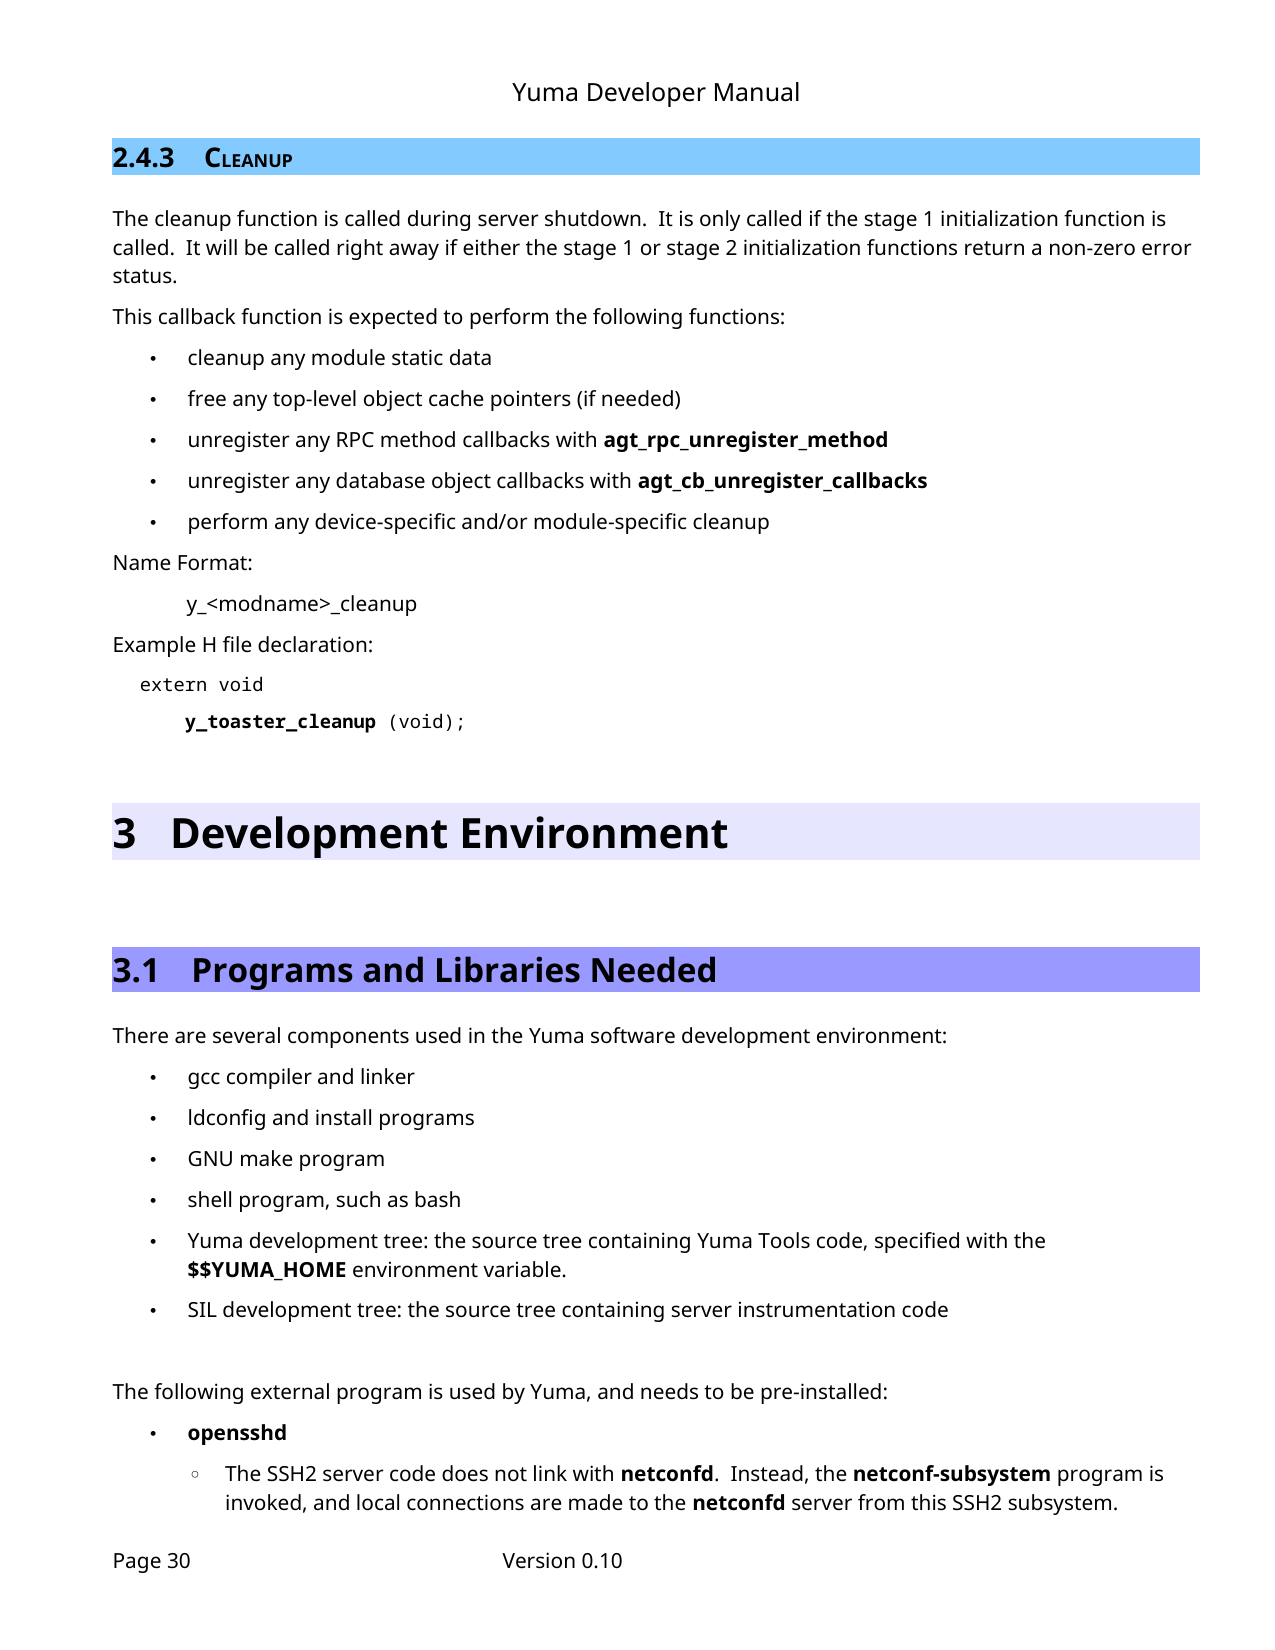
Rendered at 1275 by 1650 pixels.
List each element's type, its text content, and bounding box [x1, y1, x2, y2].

subtitle Development Environment [112, 803, 1200, 860]
text Name Format: [112, 548, 1200, 576]
list free any top-level object cache pointers (if needed) [150, 384, 1200, 413]
text y_toaster_cleanup (void); [139, 708, 1200, 734]
list opensshd [150, 1418, 1200, 1447]
list ldconfig and install programs [150, 1103, 1200, 1132]
list unregister any database object callbacks with agt_cb_unregister_callbacks [150, 466, 1200, 494]
text There are several components used in the Yuma software development environment: [112, 1022, 1200, 1050]
text y_<modname>_cleanup [112, 589, 1200, 617]
list SIL development tree: the source tree containing server instrumentation code [150, 1296, 1200, 1324]
list cleanup any module static data [150, 343, 1200, 372]
list perform any device-specific and/or module-specific cleanup [150, 507, 1200, 536]
list Yuma development tree: the source tree containing Yuma Tools code, specified with the $$YUMA_HOME environment variable. [150, 1226, 1200, 1283]
list shell program, such as bash [150, 1185, 1200, 1214]
subtitle Cleanup [112, 138, 1200, 175]
list GNU make program [150, 1144, 1200, 1173]
list The SSH2 server code does not link with netconfd. Instead, the netconf-subsystem program is invoked, and local connections are made to the netconfd server from this SSH2 subsystem. [187, 1459, 1200, 1516]
text Example H file declaration: [112, 630, 1200, 658]
text The following external program is used by Yuma, and needs to be pre-installed: [112, 1377, 1200, 1406]
list unregister any RPC method callbacks with agt_rpc_unregister_method [150, 425, 1200, 454]
text extern void [139, 671, 1200, 696]
list gcc compiler and linker [150, 1062, 1200, 1091]
text The cleanup function is called during server shutdown. It is only called if the stage 1 initialization function is called. It will be called right away if either the stage 1 or stage 2 initialization functions return a non-zero error status. [112, 204, 1200, 290]
subtitle Programs and Libraries Needed [112, 947, 1200, 992]
text This callback function is expected to perform the following functions: [112, 302, 1200, 331]
